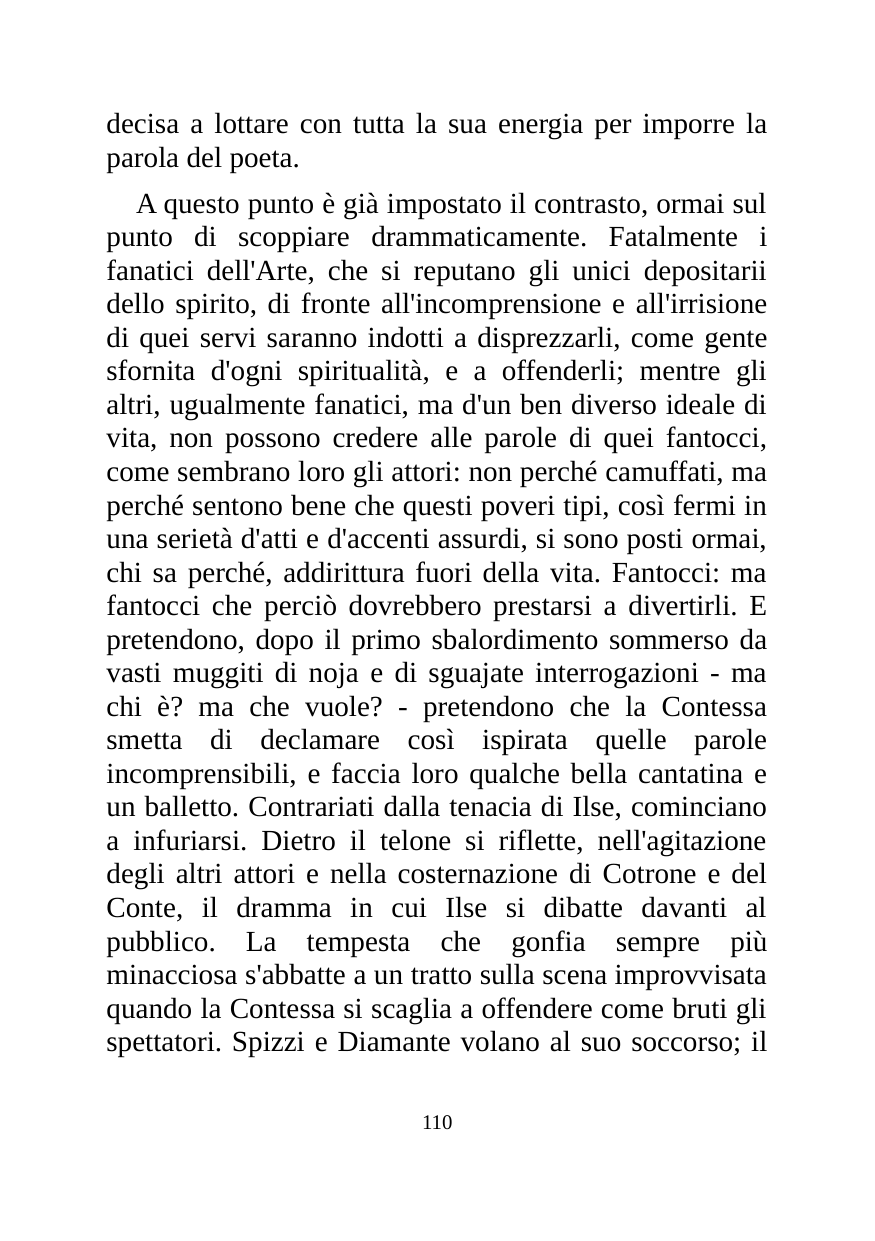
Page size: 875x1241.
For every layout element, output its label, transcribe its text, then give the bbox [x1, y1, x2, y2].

text A questo punto è già impostato il contrasto, ormai sul punto di scoppiare drammaticamente. Fatalmente i fanatici dell'Arte, che si reputano gli unici depositarii dello spirito, di fronte all'incomprensione e all'irrisione di quei servi saranno indotti a disprezzarli, come gente sfornita d'ogni spiritualità, e a offenderli; mentre gli altri, ugualmente fanatici, ma d'un ben diverso ideale di vita, non possono credere alle parole di quei fantocci, come sembrano loro gli attori: non perché camuffati, ma perché sentono bene che questi poveri tipi, così fermi in una serietà d'atti e d'accenti assurdi, si sono posti ormai, chi sa perché, addirittura fuori della vita. Fantocci: ma fantocci che perciò dovrebbero prestarsi a divertirli. E pretendono, dopo il primo sbalordimento sommerso da vasti muggiti di noja e di sguajate interrogazioni - ma chi è? ma che vuole? - pretendono che la Contessa smetta di declamare così ispirata quelle parole incomprensibili, e faccia loro qualche bella cantatina e un balletto. Contrariati dalla tenacia di Ilse, cominciano a infuriarsi. Dietro il telone si riflette, nell'agitazione degli altri attori e nella costernazione di Cotrone e del Conte, il dramma in cui Ilse si dibatte davanti al pubblico. La tempesta che gonfia sempre più minacciosa s'abbatte a un tratto sulla scena improvvisata quando la Contessa si scaglia a offendere come bruti gli spettatori. Spizzi e Diamante volano al suo soccorso; il [106, 186, 768, 1058]
text decisa a lottare con tutta la sua energia per imporre la parola del poeta. [106, 106, 768, 173]
